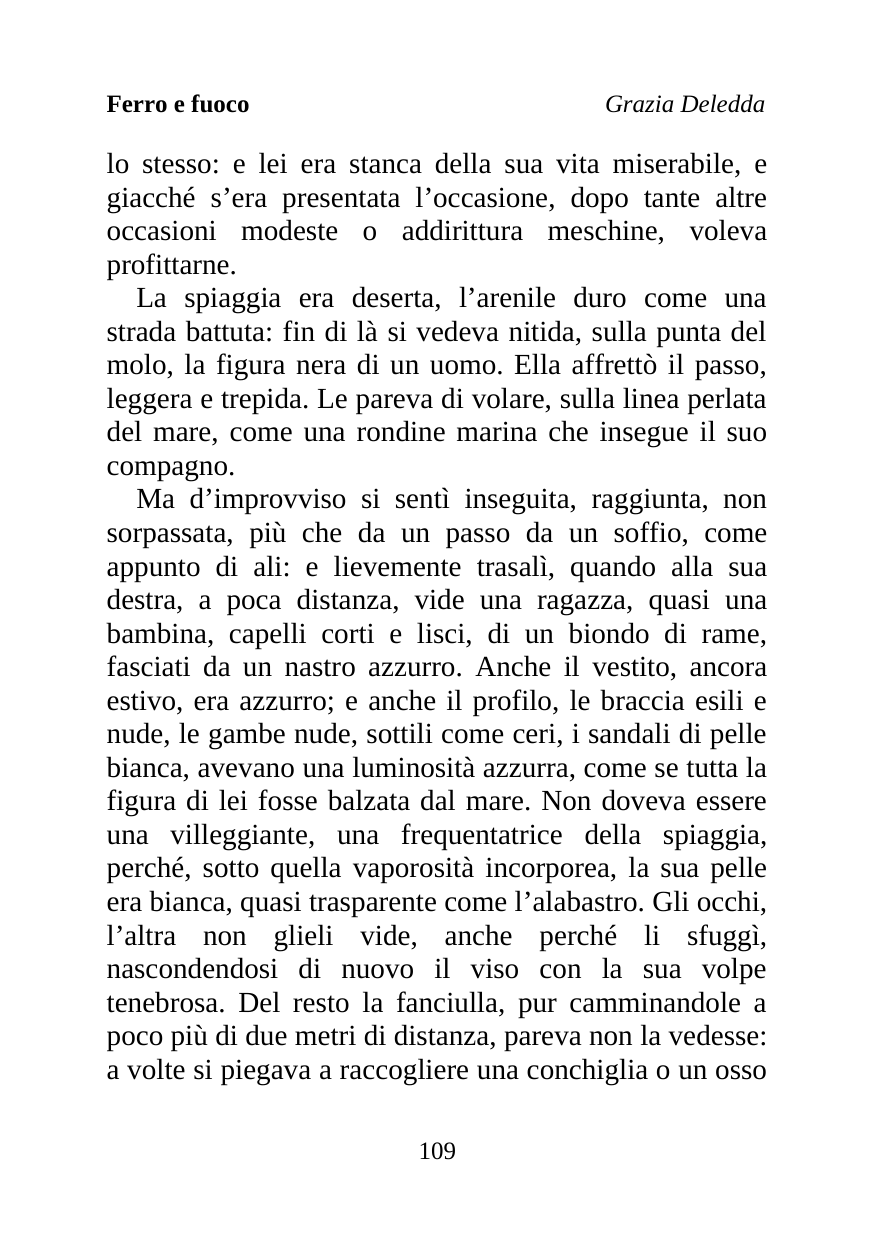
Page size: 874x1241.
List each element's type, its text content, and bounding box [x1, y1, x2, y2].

text La spiaggia era deserta, l’arenile duro come una strada battuta: fin di là si vedeva nitida, sulla punta del molo, la figura nera di un uomo. Ella affrettò il passo, leggera e trepida. Le pareva di volare, sulla linea perlata del mare, come una rondine marina che insegue il suo compagno. [106, 280, 768, 482]
text Ma d’improvviso si sentì inseguita, raggiunta, non sorpassata, più che da un passo da un soffio, come appunto di ali: e lievemente trasalì, quando alla sua destra, a poca distanza, vide una ragazza, quasi una bambina, capelli corti e lisci, di un biondo di rame, fasciati da un nastro azzurro. Anche il vestito, ancora estivo, era azzurro; e anche il profilo, le braccia esili e nude, le gambe nude, sottili come ceri, i sandali di pelle bianca, avevano una luminosità azzurra, come se tutta la figura di lei fosse balzata dal mare. Non doveva essere una villeggiante, una frequentatrice della spiaggia, perché, sotto quella vaporosità incorporea, la sua pelle era bianca, quasi trasparente come l’alabastro. Gli occhi, l’altra non glieli vide, anche perché li sfuggì, nascondendosi di nuovo il viso con la sua volpe tenebrosa. Del resto la fanciulla, pur camminandole a poco più di due metri di distanza, pareva non la vedesse: a volte si piegava a raccogliere una conchiglia o un osso [106, 482, 768, 1085]
text lo stesso: e lei era stanca della sua vita miserabile, e giacché s’era presentata l’occasione, dopo tante altre occasioni modeste o addirittura meschine, voleva profittarne. [106, 146, 768, 280]
